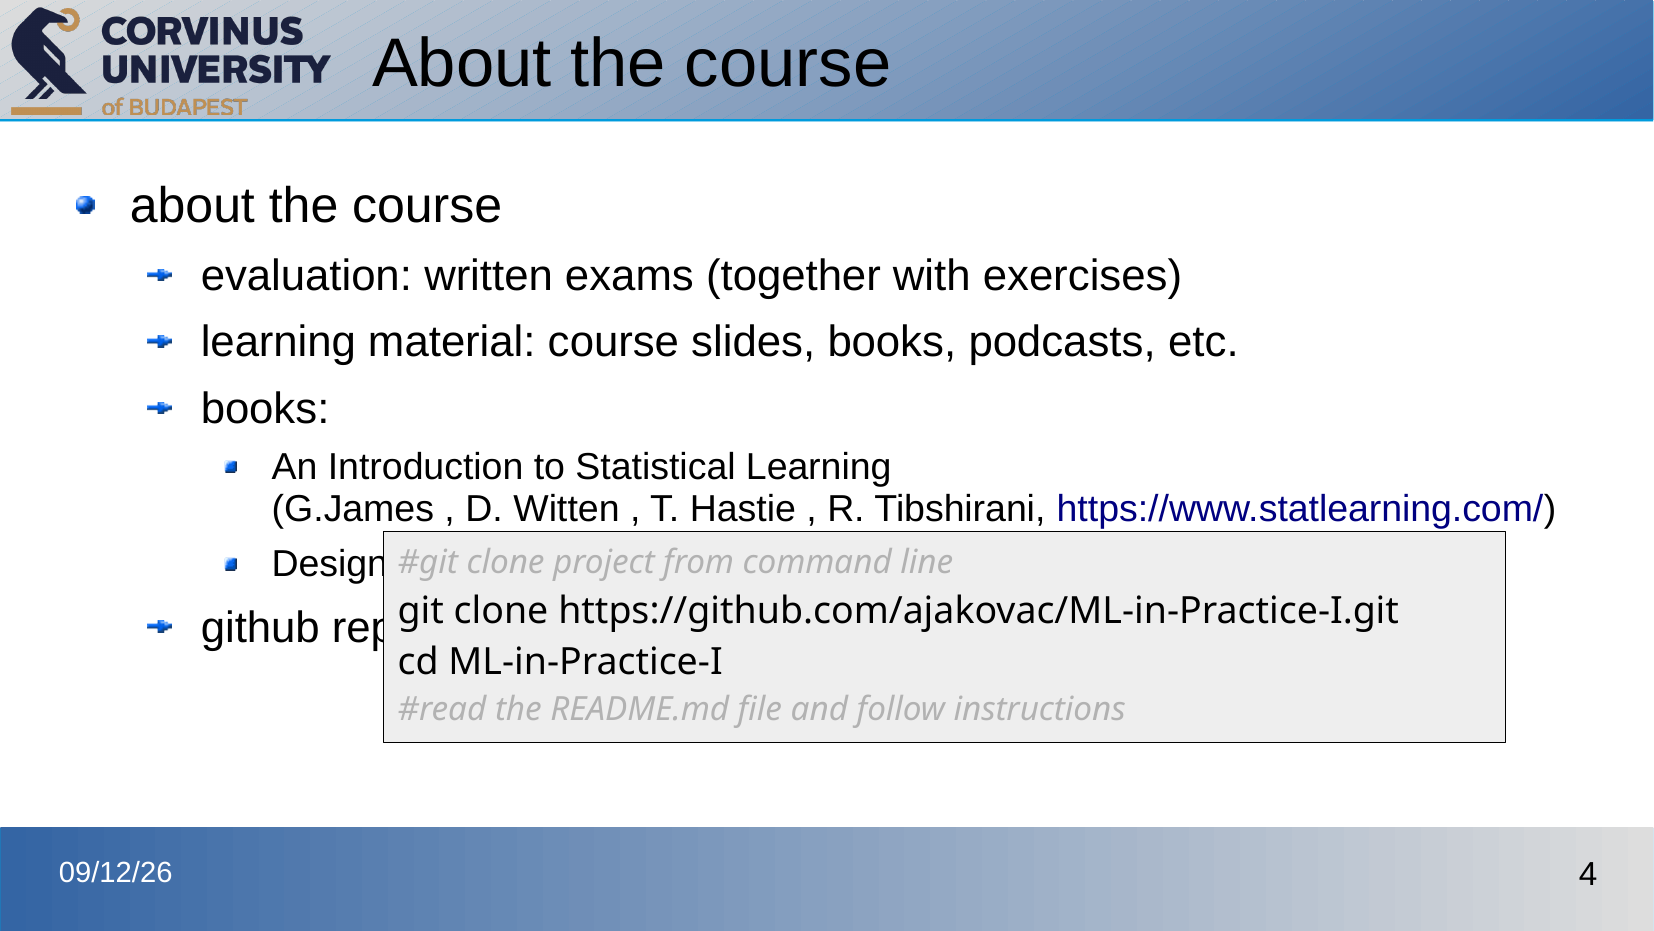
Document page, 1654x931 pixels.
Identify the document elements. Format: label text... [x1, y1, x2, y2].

list about the course evaluation: written exams (together with exercises) learning material: course slides, books, podcasts, etc. books: An Introduction to Statistical Learning (G.James , D. Witten , T. Hastie , R. Tibshirani, https://www.statlearning.com/) Designing machine learning systems (Chip Huyen) github repository: https://github.com/ajakovac/ML-in-Practice-I [59, 177, 1595, 768]
picture [11, 7, 331, 115]
title About the course [372, 23, 1625, 103]
text_box #git clone project from command line git clone https://github.com/ajakovac/ML-in-Practice-I.git cd ML-in-Practice-I #read the README.md file and follow instructions [383, 531, 1506, 743]
